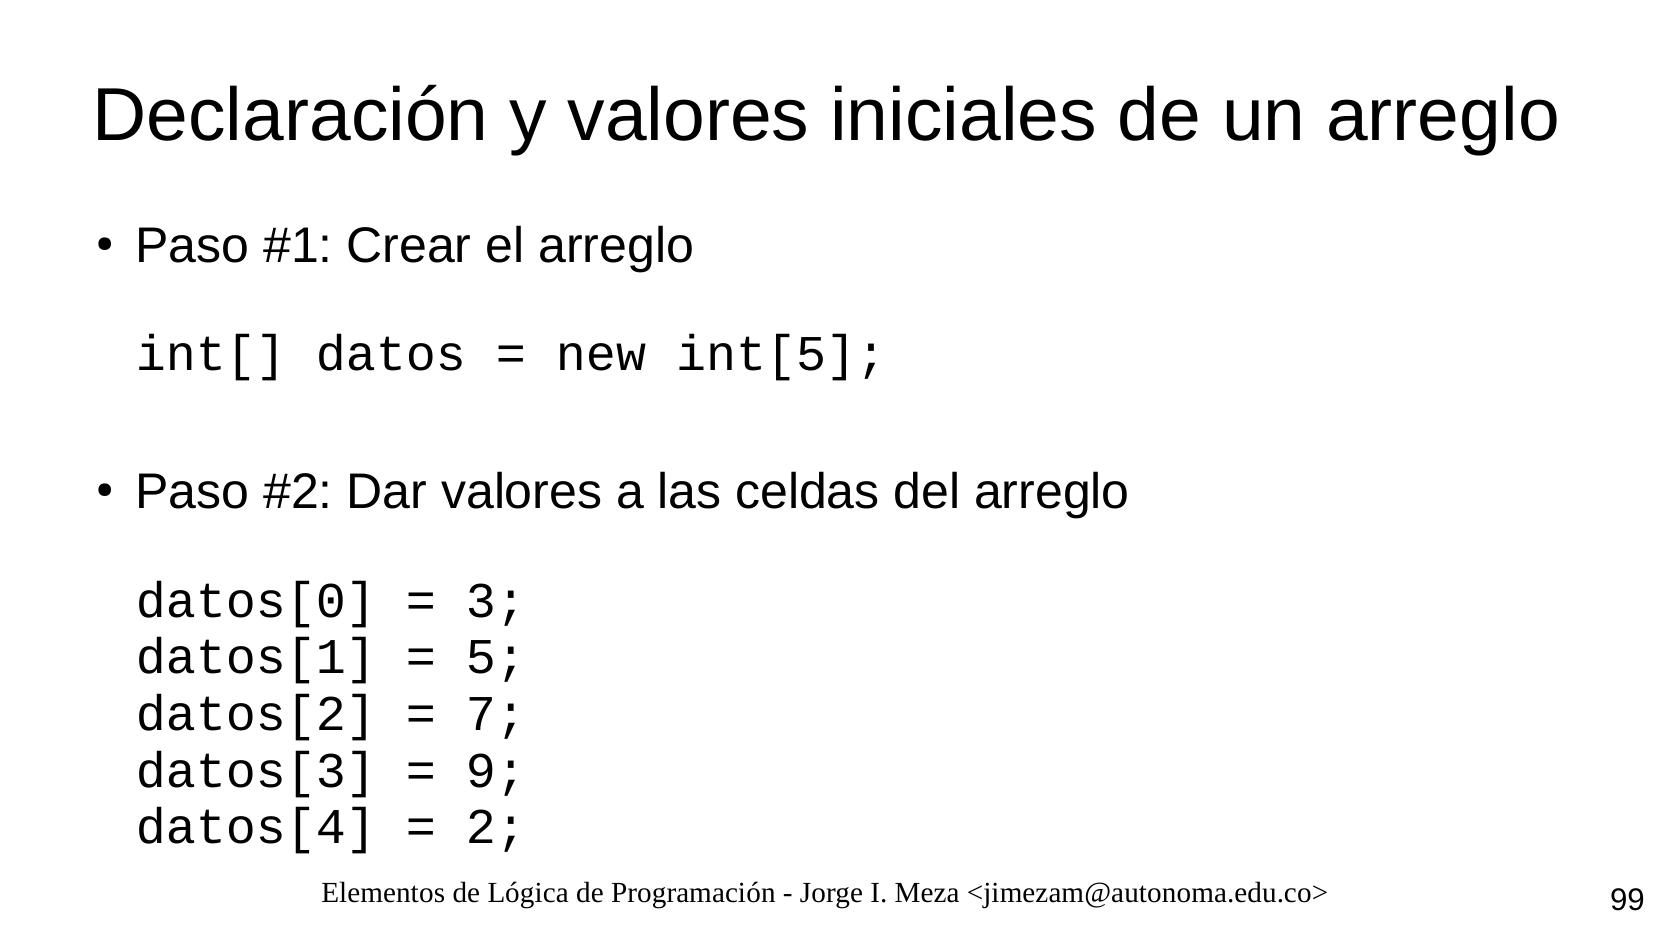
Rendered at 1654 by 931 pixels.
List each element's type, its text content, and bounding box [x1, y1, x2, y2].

title Declaración y valores iniciales de un arreglo [82, 36, 1571, 193]
list Paso #1: Crear el arreglo int[] datos = new int[5]; Paso #2: Dar valores a las celdas del arreglo datos[0] = 3; datos[1] = 5; datos[2] = 7; datos[3] = 9; datos[4] = 2; [82, 217, 1571, 863]
